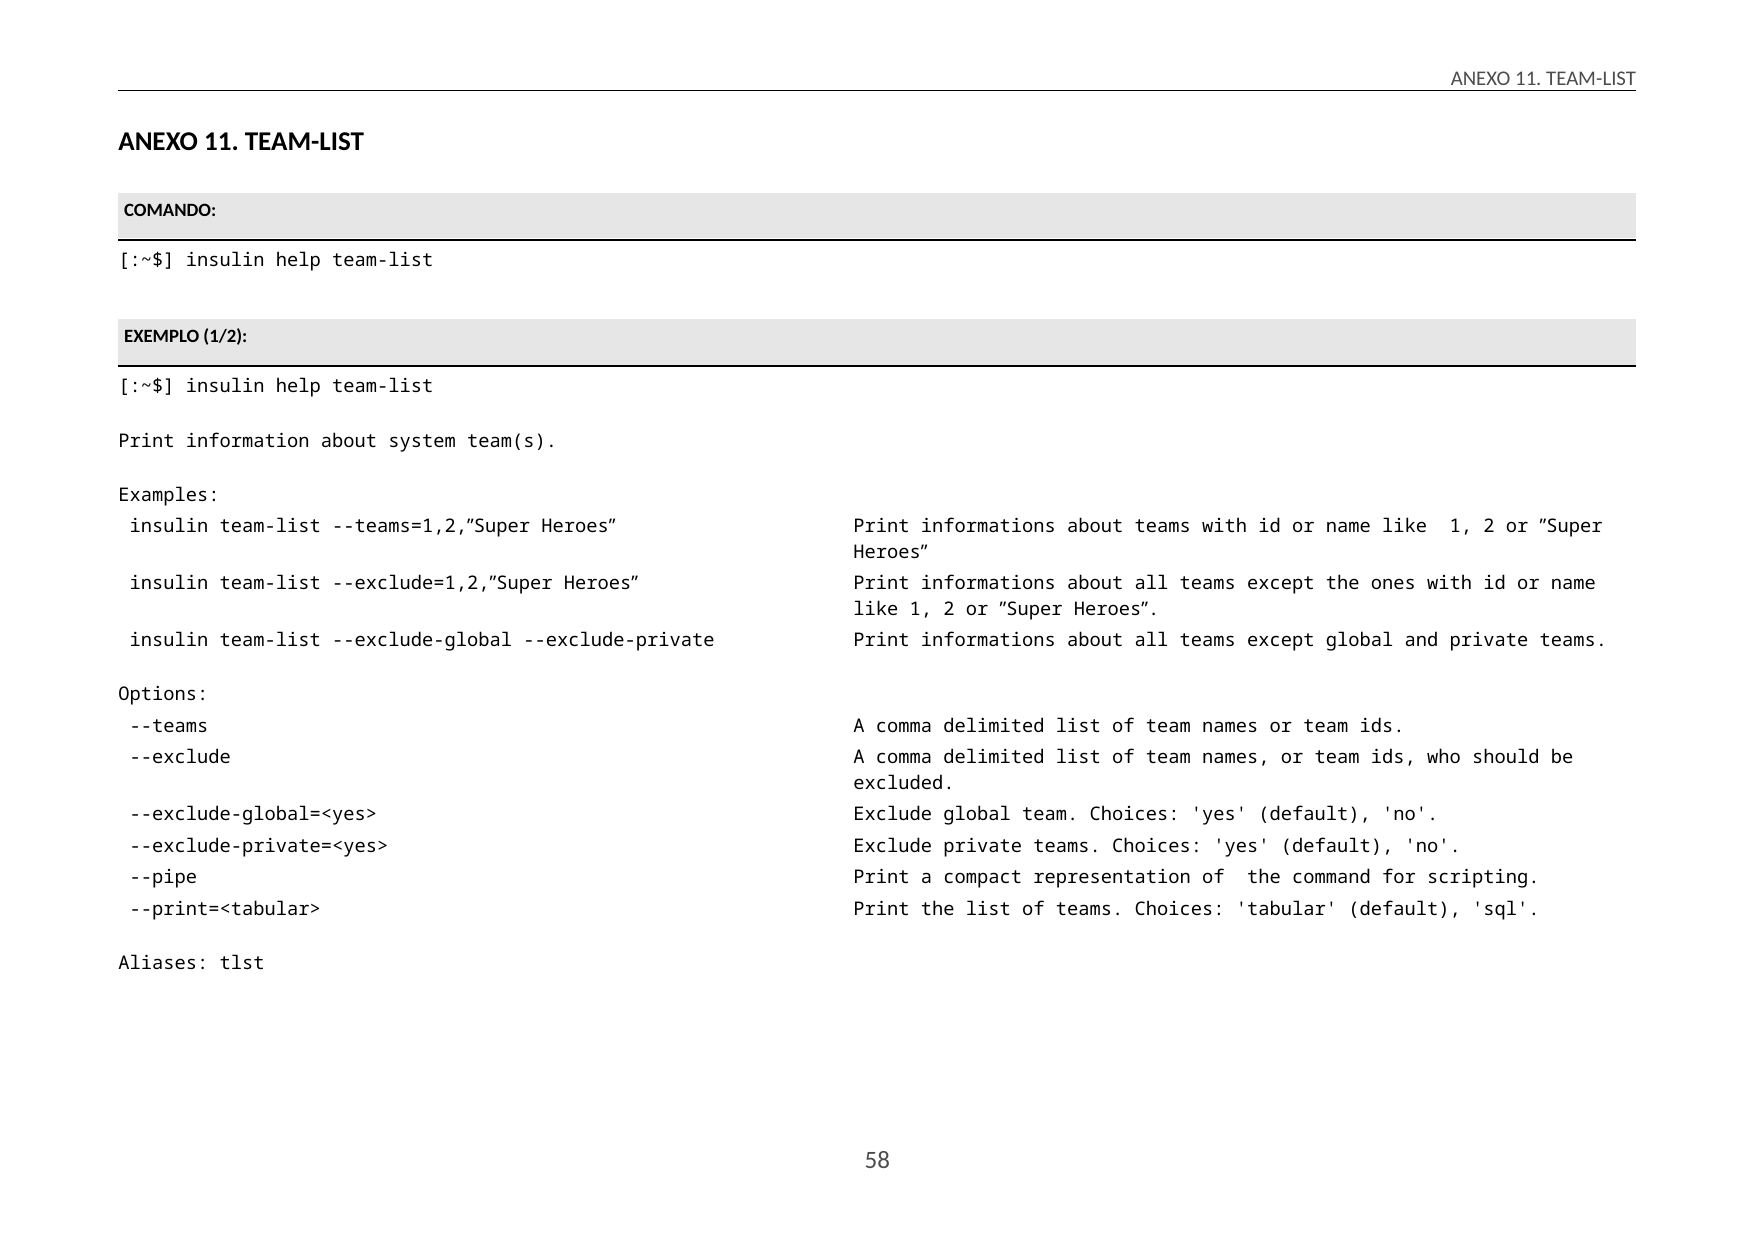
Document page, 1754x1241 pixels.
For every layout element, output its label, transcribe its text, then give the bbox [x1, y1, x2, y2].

table_cell --pipe [118, 864, 853, 895]
table_cell --exclude-private=<yes> [118, 832, 853, 863]
subtitle Anexo 11. team-list [118, 124, 1636, 157]
table_cell Aliases: tlst [118, 949, 1636, 981]
table_cell Options: [118, 681, 1636, 712]
table_cell A comma delimited list of team names or team ids. [853, 712, 1636, 743]
table_cell insulin team-list --exclude=1,2,”Super Heroes” [118, 570, 853, 626]
table_cell Exemplo (1/2): [118, 319, 1636, 365]
table_cell [:~$] insulin help team-list [118, 367, 1636, 404]
table_cell insulin team-list --teams=1,2,”Super Heroes” [118, 513, 853, 569]
table_cell [118, 404, 1636, 427]
table_cell Print information about system team(s). [118, 427, 1636, 458]
table_cell [118, 926, 1636, 949]
table_cell Print a compact representation of the command for scripting. [853, 864, 1636, 895]
table_cell Exclude global team. Choices: 'yes' (default), 'no'. [853, 801, 1636, 832]
table_cell insulin team-list --exclude-global --exclude-private [118, 626, 853, 658]
table_cell A comma delimited list of team names, or team ids, who should be excluded. [853, 744, 1636, 801]
table_cell Examples: [118, 481, 1636, 512]
table_cell Print informations about all teams except the ones with id or name like 1, 2 or ”Super Heroes”. [853, 570, 1636, 626]
table_cell [118, 278, 1636, 318]
table_header Comando: [118, 193, 1636, 238]
table_cell Print the list of teams. Choices: 'tabular' (default), 'sql'. [853, 895, 1636, 926]
table_cell Print informations about all teams except global and private teams. [853, 626, 1636, 658]
table_cell Exclude private teams. Choices: 'yes' (default), 'no'. [853, 832, 1636, 863]
table_cell [118, 981, 1636, 1015]
table_cell [118, 458, 1636, 481]
table_cell --exclude [118, 744, 853, 801]
table_cell Print informations about teams with id or name like 1, 2 or ”Super Heroes” [853, 513, 1636, 569]
table_cell --print=<tabular> [118, 895, 853, 926]
table_cell --exclude-global=<yes> [118, 801, 853, 832]
table_cell [118, 658, 1636, 681]
table_cell [:~$] insulin help team-list [118, 241, 1636, 278]
table_cell --teams [118, 712, 853, 743]
